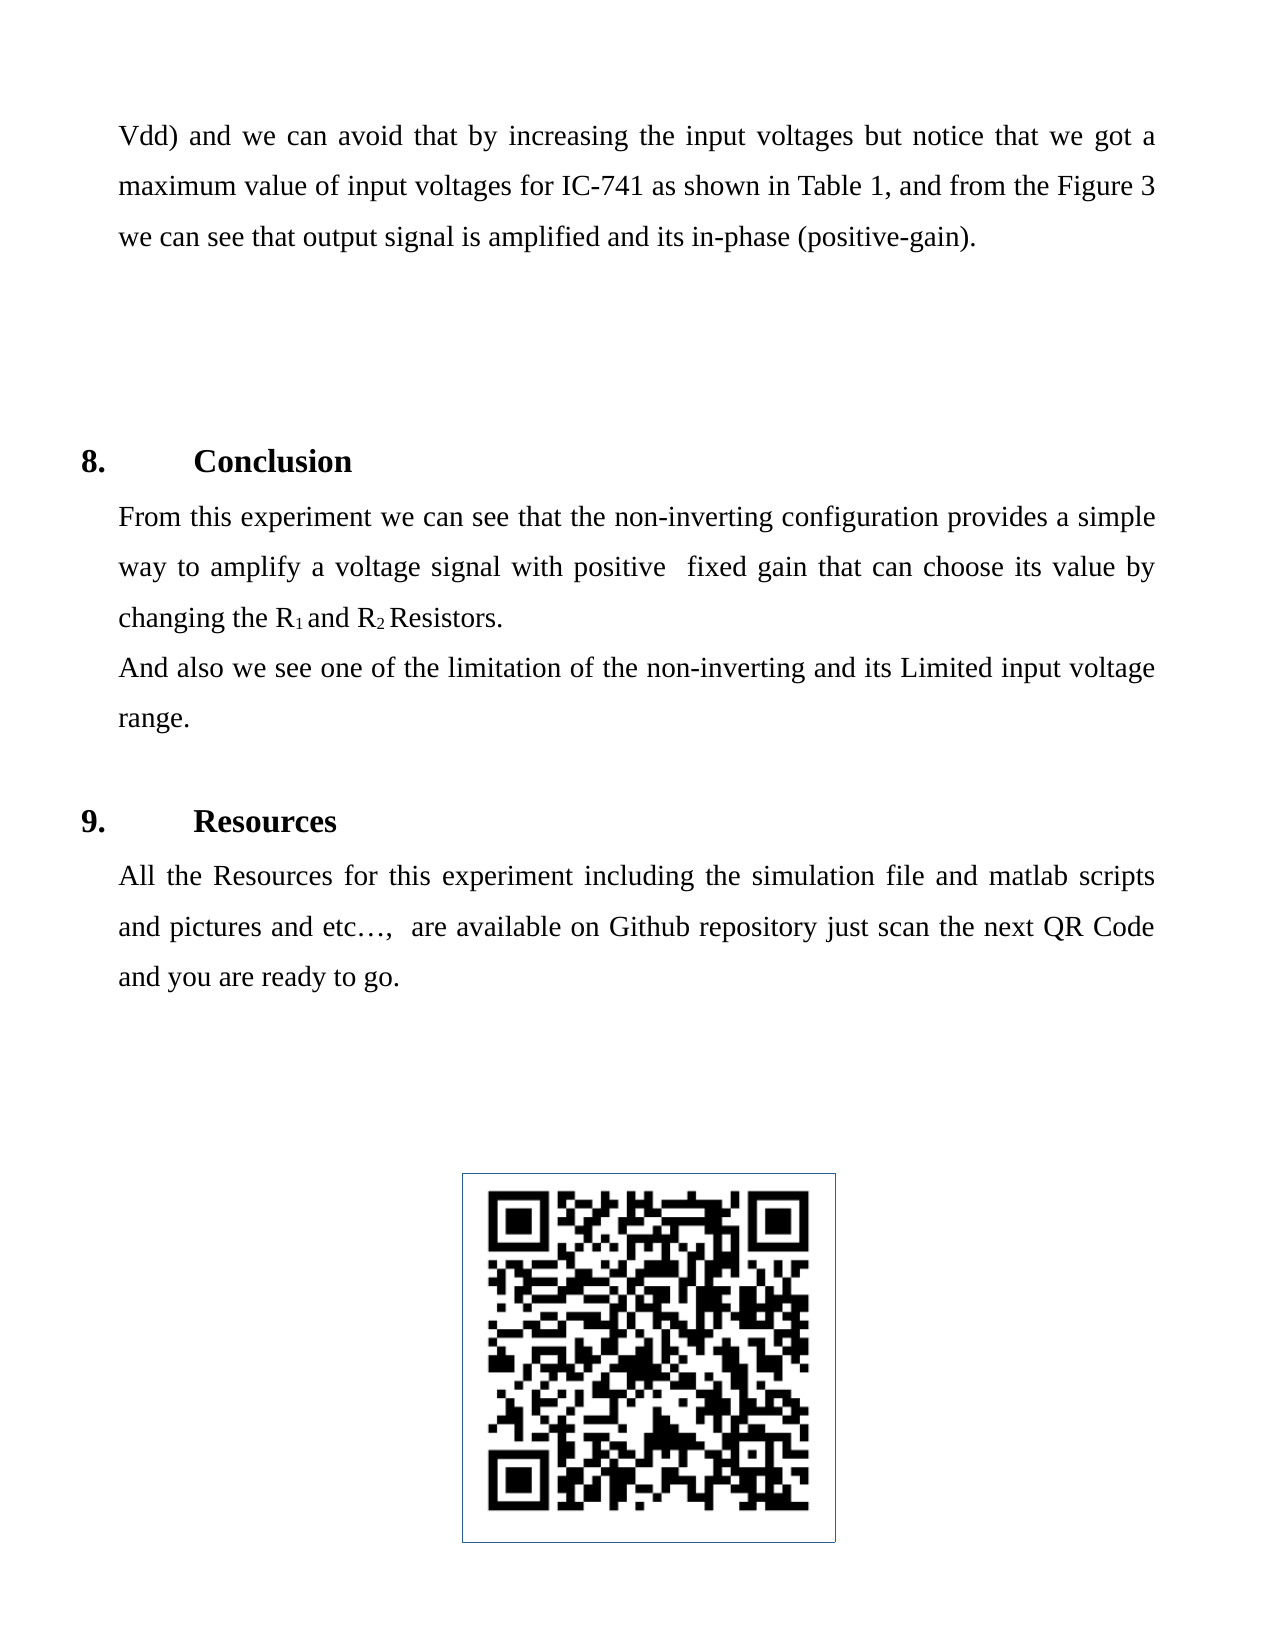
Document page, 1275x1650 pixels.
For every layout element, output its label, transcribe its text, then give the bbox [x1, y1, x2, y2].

picture [465, 1176, 833, 1539]
list Conclusion [81, 442, 1157, 480]
text And also we see one of the limitation of the non-inverting and its Limited input voltage range. [81, 650, 1157, 734]
text From this experiment we can see that the non-inverting configuration provides a simple way to amplify a voltage signal with positive fixed gain that can choose its value by changing the R1 and R2 Resistors. [81, 499, 1157, 633]
text All the Resources for this experiment including the simulation file and matlab scripts and pictures and etc…, are available on Github repository just scan the next QR Code and you are ready to go. [81, 858, 1157, 993]
list Resources [81, 801, 1157, 839]
text -Vdd) and we can avoid that by increasing the input voltages but notice that we got a maximum value of input voltages for IC-741 as shown in Table 1, and from the Figure 3 we can see that output signal is amplified and its in-phase (positive-gain). [81, 118, 1157, 252]
